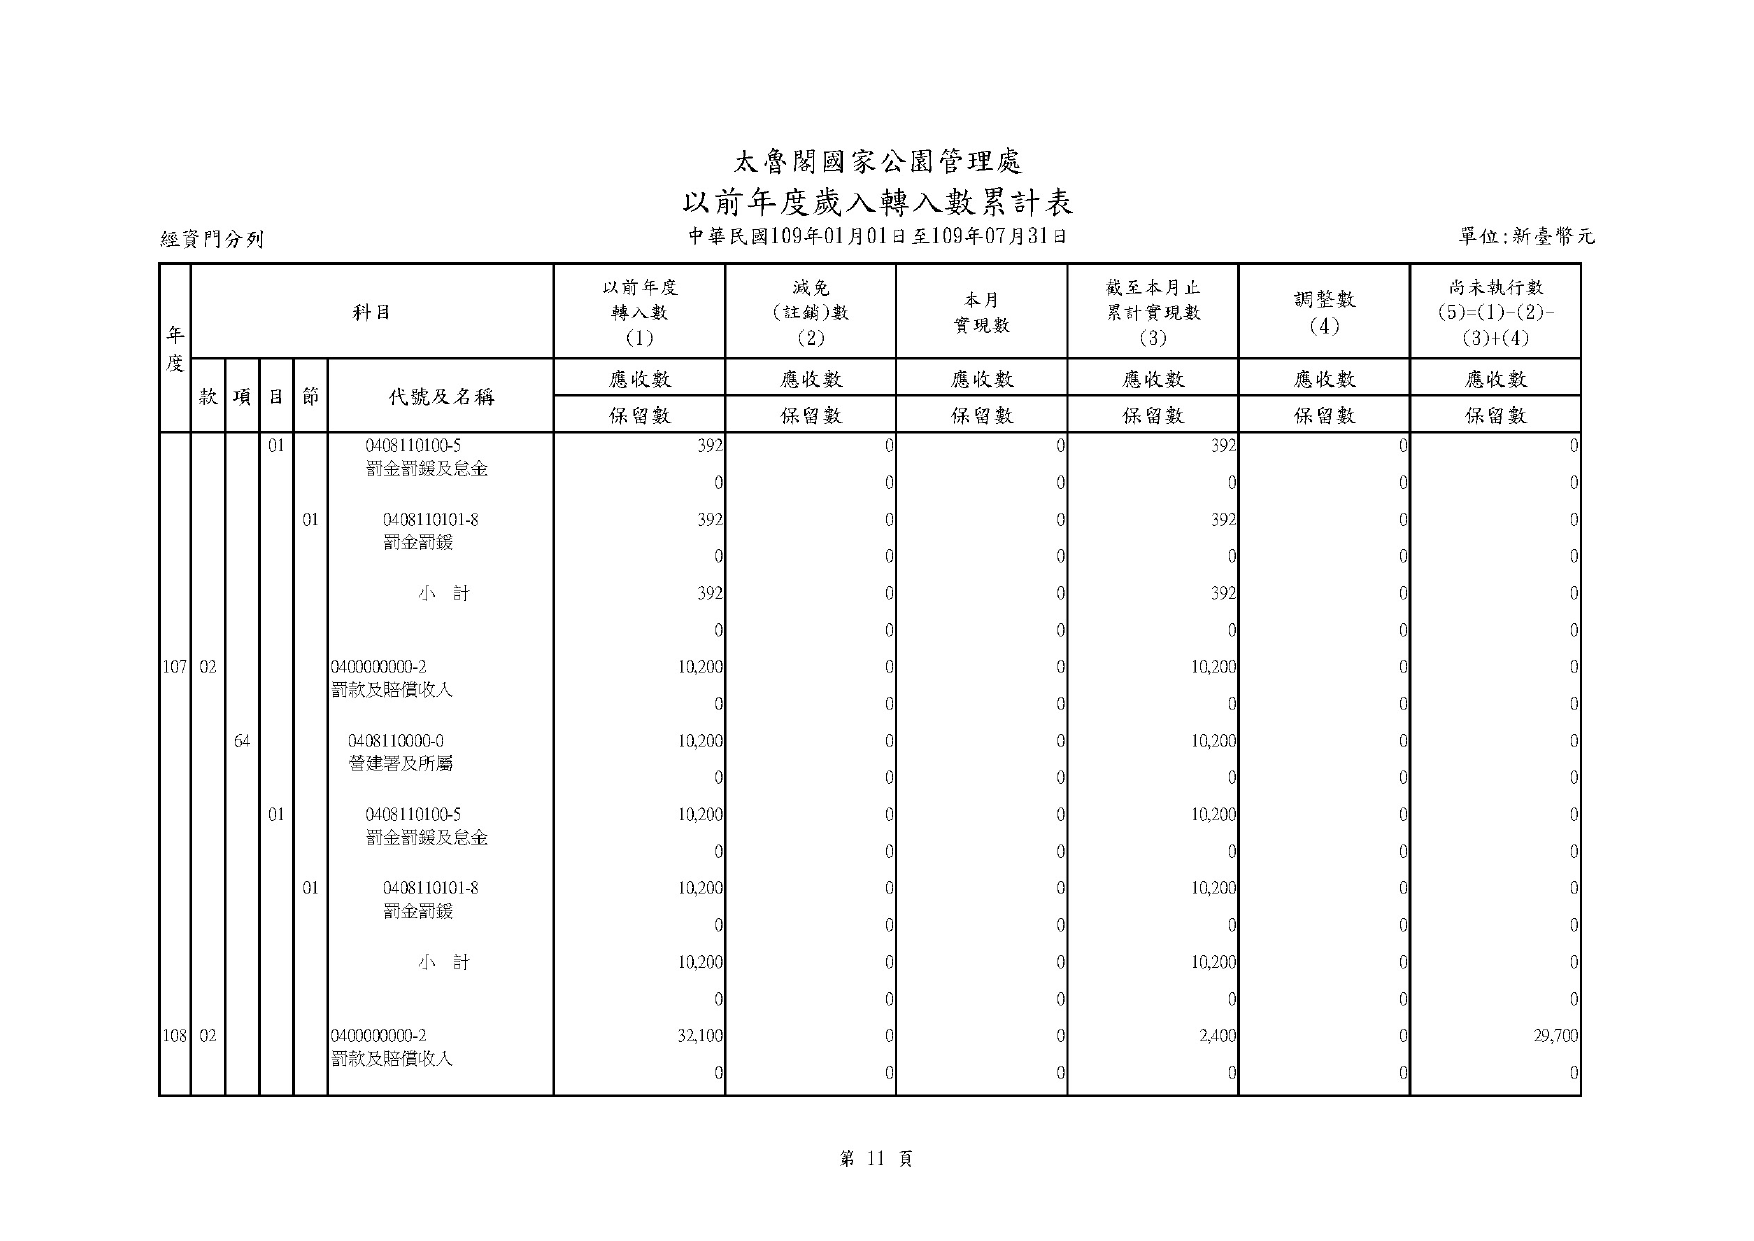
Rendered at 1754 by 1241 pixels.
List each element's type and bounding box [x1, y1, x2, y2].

picture [59, 59, 1695, 1216]
